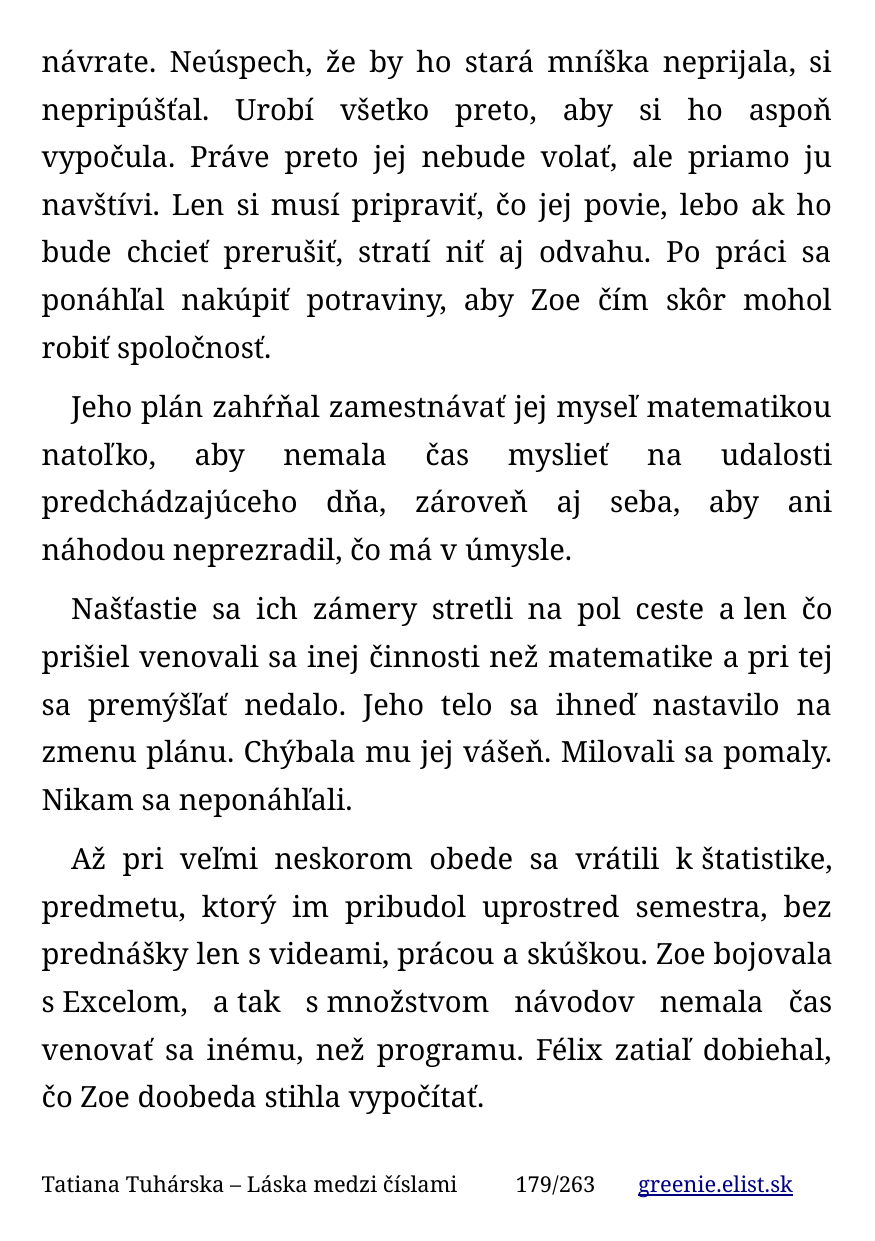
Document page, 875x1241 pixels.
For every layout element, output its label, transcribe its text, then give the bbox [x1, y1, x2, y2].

text Až pri veľmi neskorom obede sa vrátili k štatistike, predmetu, ktorý im pribudol uprostred semestra, bez prednášky len s videami, prácou a skúškou. Zoe bojovala s Excelom, a tak s množstvom návodov nemala čas venovať sa inému, než programu. Félix zatiaľ dobiehal, čo Zoe doobeda stihla vypočítať. [41, 838, 833, 1116]
text Našťastie sa ich zámery stretli na pol ceste a len čo prišiel venovali sa inej činnosti než matematike a pri tej sa premýšľať nedalo. Jeho telo sa ihneď nastavilo na zmenu plánu. Chýbala mu jej vášeň. Milovali sa pomaly. Nikam sa neponáhľali. [41, 588, 833, 819]
text návrate. Neúspech, že by ho stará mníška neprijala, si nepripúšťal. Urobí všetko preto, aby si ho aspoň vypočula. Práve preto jej nebude volať, ale priamo ju navštívi. Len si musí pripraviť, čo jej povie, lebo ak ho bude chcieť prerušiť, stratí niť aj odvahu. Po práci sa ponáhľal nakúpiť potraviny, aby Zoe čím skôr mohol robiť spoločnosť. [41, 41, 833, 367]
text Jeho plán zahŕňal zamestnávať jej myseľ matematikou natoľko, aby nemala čas myslieť na udalosti predchádzajúceho dňa, zároveň aj seba, aby ani náhodou neprezradil, čo má v úmysle. [41, 386, 833, 569]
